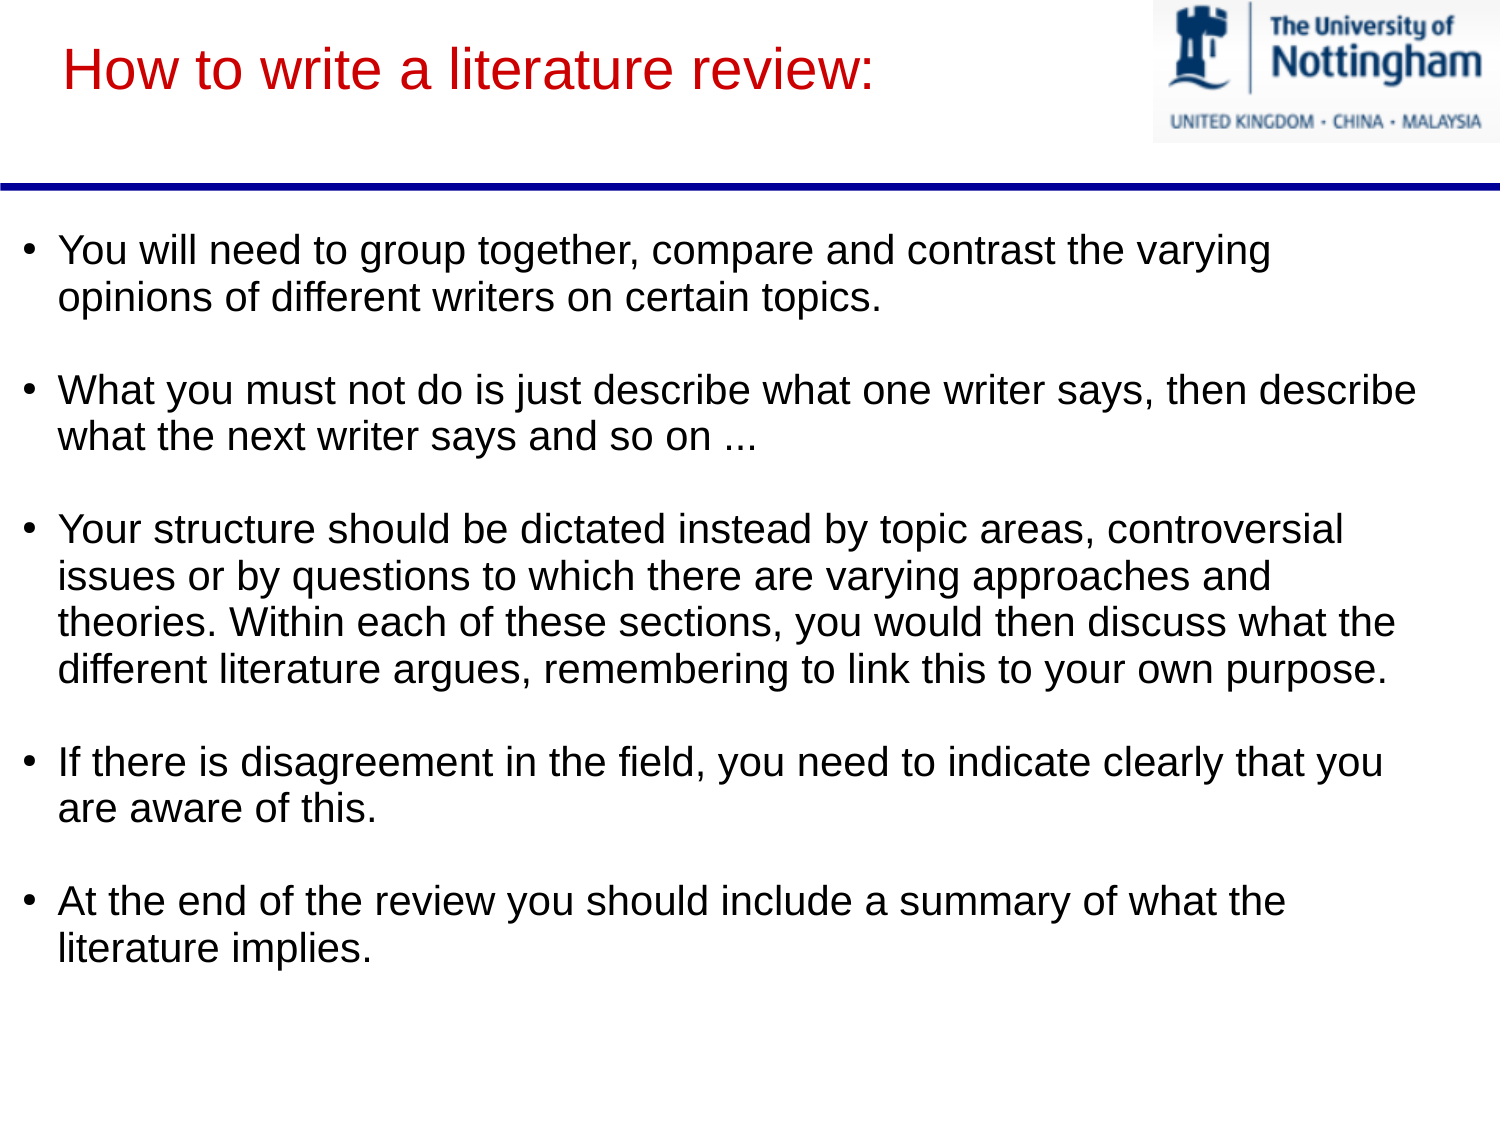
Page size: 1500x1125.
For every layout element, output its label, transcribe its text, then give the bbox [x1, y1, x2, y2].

picture [1153, 0, 1500, 143]
text_box You will need to group together, compare and contrast the varying opinions of different writers on certain topics. What you must not do is just describe what one writer says, then describe what the next writer says and so on ... Your structure should be dictated instead by topic areas, controversial issues or by questions to which there are varying approaches and theories. Within each of these sections, you would then discuss what the different literature argues, remembering to link this to your own purpose. If there is disagreement in the field, you need to indicate clearly that you are aware of this. At the end of the review you should include a summary of what the literature implies. [7, 219, 1454, 991]
text_box How to write a literature review: [48, 29, 1136, 175]
